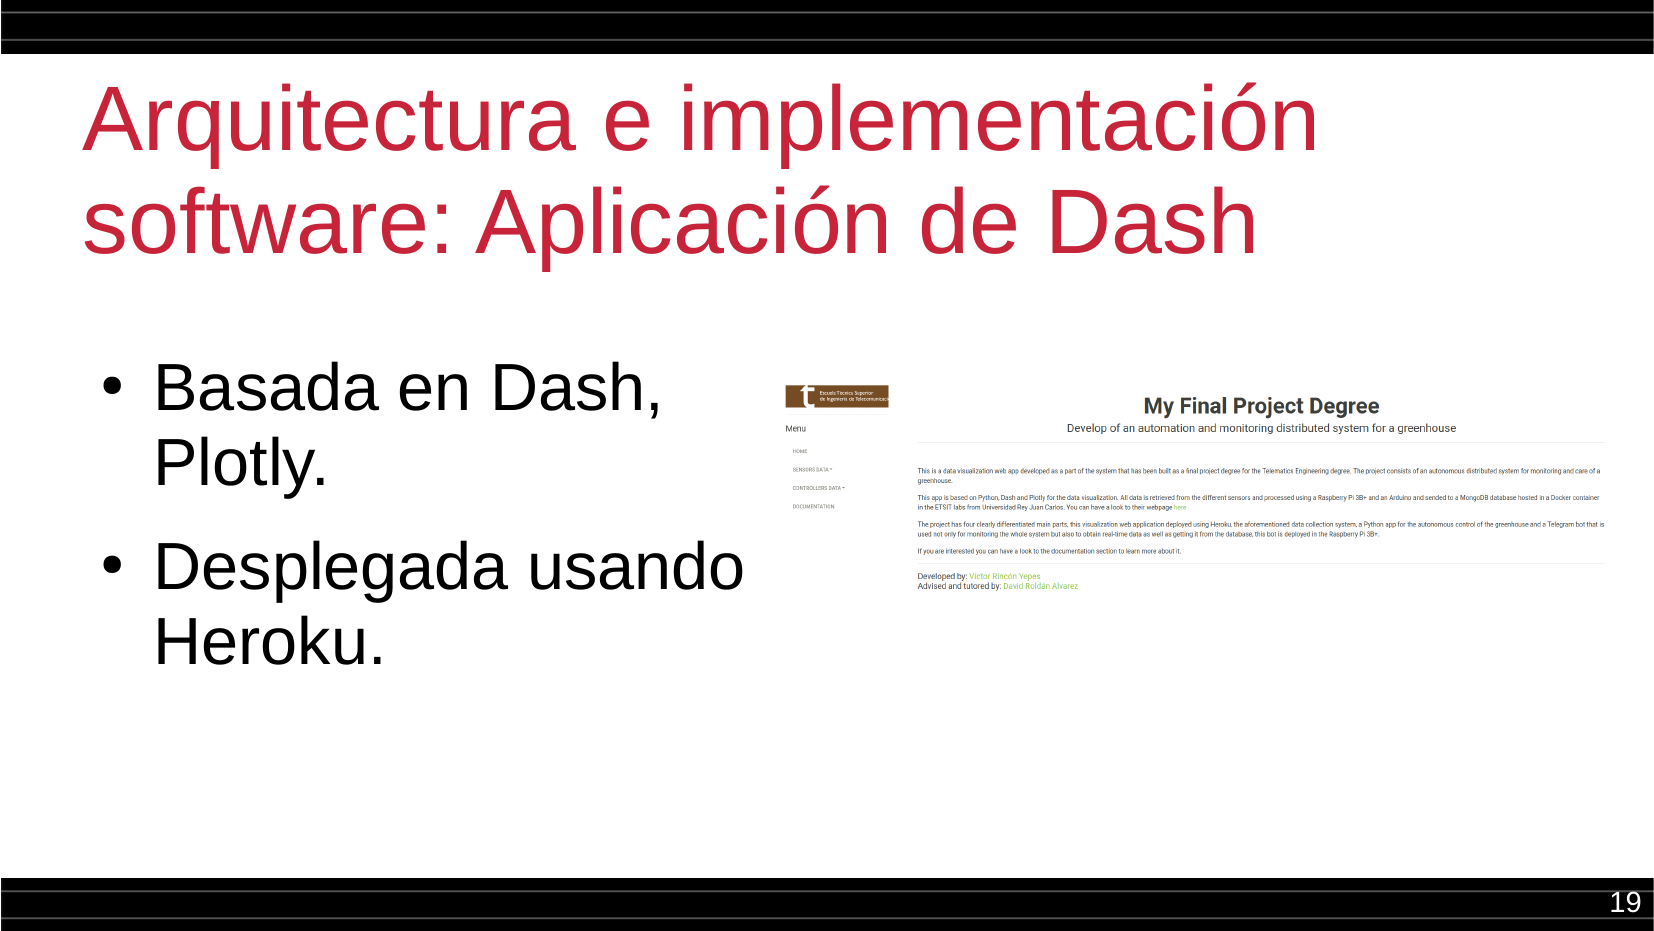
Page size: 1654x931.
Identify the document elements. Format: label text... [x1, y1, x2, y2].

picture [1, 878, 1654, 931]
title Arquitectura e implementación software: Aplicación de Dash [82, 67, 1571, 273]
picture [780, 374, 1623, 620]
picture [1, 0, 1654, 54]
list Basada en Dash, Plotly. Desplegada usando Heroku. [82, 271, 809, 758]
